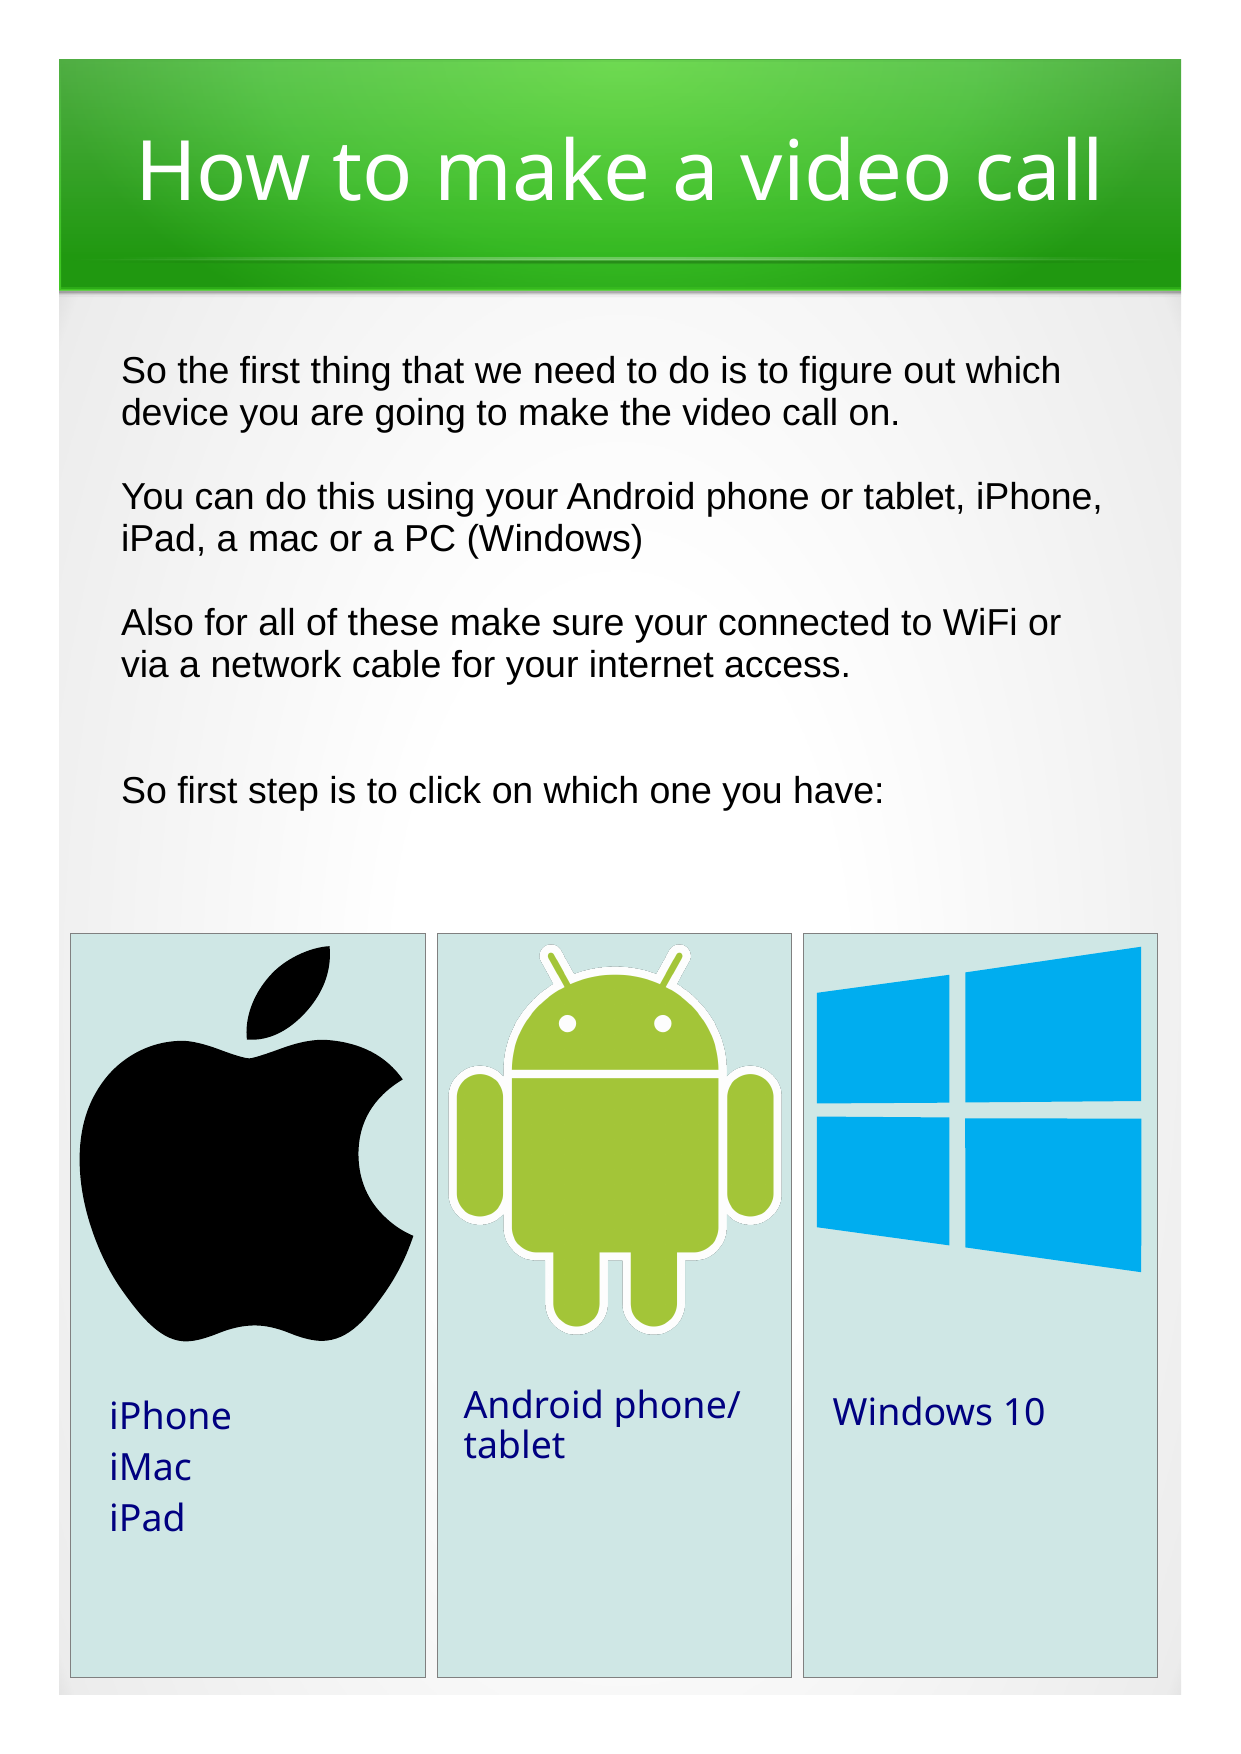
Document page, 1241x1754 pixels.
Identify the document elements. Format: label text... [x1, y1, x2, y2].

text_box [803, 933, 1158, 1678]
text_box [70, 933, 426, 1678]
text_box Android phone/tablet [448, 1371, 768, 1473]
text_box Windows 10 [817, 1378, 1137, 1481]
text_box [437, 933, 792, 1678]
text_box iPhone iMac iPad [94, 1381, 414, 1528]
text_box So the first thing that we need to do is to figure out which device you are going to make the video call on. You can do this using your Android phone or tablet, iPhone, iPad, a mac or a PC (Windows) Also for all of these make sure your connected to WiFi or via a network cable for your internet access. So first step is to click on which one you have: [106, 342, 1134, 904]
picture [59, 59, 1182, 1695]
title How to make a video call [115, 74, 1125, 262]
